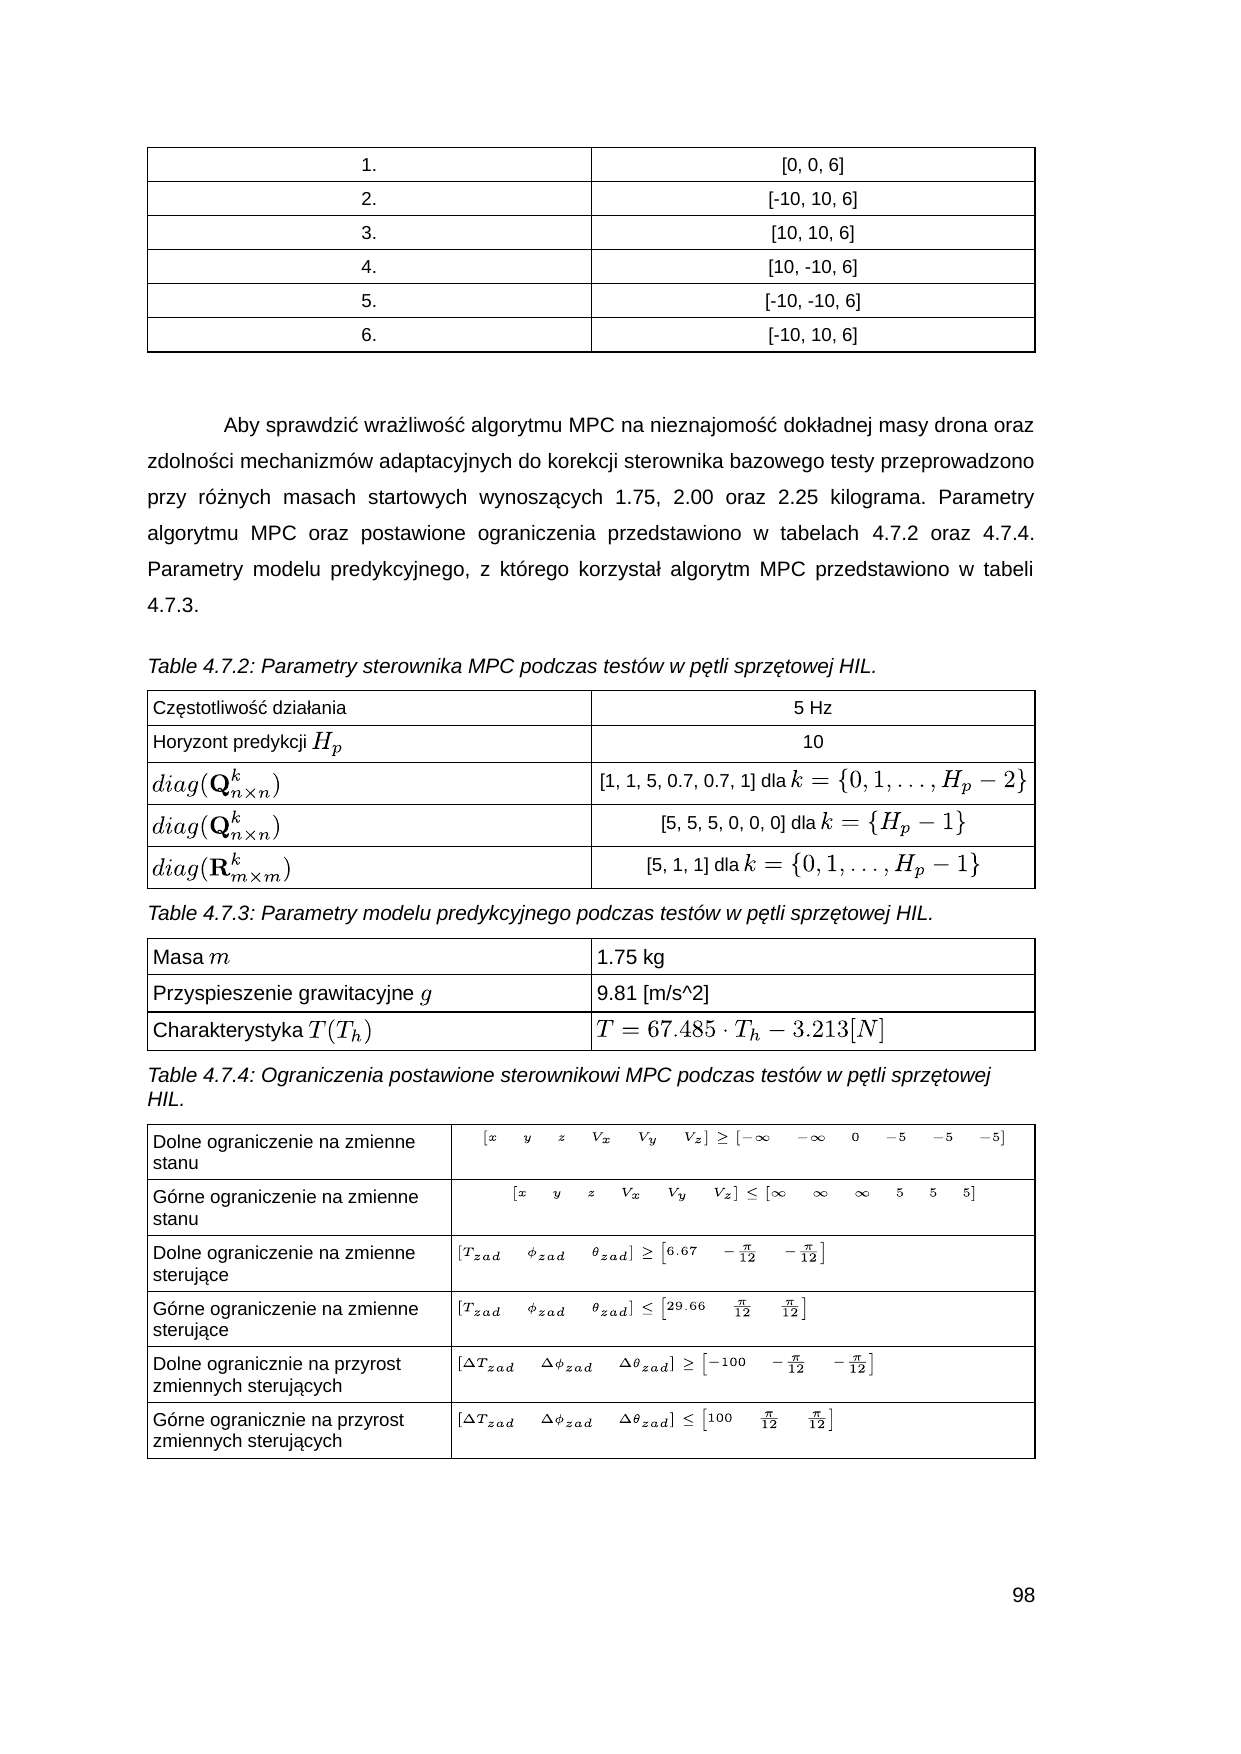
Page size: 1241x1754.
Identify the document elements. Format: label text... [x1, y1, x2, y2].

table_cell [452, 1347, 1034, 1402]
table_cell [452, 1180, 1034, 1235]
table_cell Górne ogranicznie na przyrost zmiennych sterujących [148, 1403, 451, 1457]
table_cell 5. [148, 284, 591, 317]
table_cell [0, 0, 6] [592, 148, 1034, 181]
table_cell [148, 805, 591, 846]
table_cell [148, 847, 591, 888]
table_header [452, 1125, 1034, 1179]
table_cell Dolne ogranicznie na przyrost zmiennych sterujących [148, 1347, 451, 1402]
table_cell 10 [592, 726, 1034, 762]
table_header 1.75 kg [592, 939, 1034, 974]
table_cell 6. [148, 318, 591, 351]
text Aby sprawdzić wrażliwość algorytmu MPC na nieznajomość dokładnej masy drona oraz zdolności mechanizmów adaptacyjnych do korekcji sterownika bazowego testy przeprowadzono przy różnych masach startowych wynoszących 1.75, 2.00 oraz 2.25 kilograma. Parametry algorytmu MPC oraz postawione ograniczenia przedstawiono w tabelach 4.7.2 oraz 4.7.4. Parametry modelu predykcyjnego, z którego korzystał algorytm MPC przedstawiono w tabeli 4.7.3. [147, 413, 1035, 617]
table_cell [10, 10, 6] [592, 216, 1034, 249]
table_header 5 Hz [592, 691, 1034, 724]
table_cell Dolne ograniczenie na zmienne sterujące [148, 1236, 451, 1291]
table_cell Górne ograniczenie na zmienne sterujące [148, 1292, 451, 1346]
table_cell [5, 1, 1] dla [592, 847, 1034, 888]
table_cell [148, 763, 591, 804]
table_cell 2. [148, 182, 591, 215]
table_cell [-10, 10, 6] [592, 318, 1034, 351]
table_cell [452, 1292, 1034, 1346]
table_cell Przyspieszenie grawitacyjne [148, 975, 591, 1011]
table_cell [-10, -10, 6] [592, 284, 1034, 317]
table_cell 1. [148, 148, 591, 181]
table_cell [-10, 10, 6] [592, 182, 1034, 215]
table_cell 4. [148, 250, 591, 283]
table_cell Horyzont predykcji [148, 726, 591, 762]
table_cell 3. [148, 216, 591, 249]
text Table 4.7.4: Ograniczenia postawione sterownikowi MPC podczas testów w pętli sprzętowej HIL. [147, 1063, 1035, 1111]
table_header Częstotliwość działania [148, 691, 591, 724]
table_cell 9.81 [m/s^2] [592, 975, 1034, 1011]
text Table 4.7.2: Parametry sterownika MPC podczas testów w pętli sprzętowej HIL. [147, 654, 1035, 678]
table_cell [452, 1236, 1034, 1291]
table_cell [5, 5, 5, 0, 0, 0] dla [592, 805, 1034, 846]
table_header Dolne ograniczenie na zmienne stanu [148, 1125, 451, 1179]
text Table 4.7.3: Parametry modelu predykcyjnego podczas testów w pętli sprzętowej HIL. [147, 901, 1035, 925]
table_cell [10, -10, 6] [592, 250, 1034, 283]
table_cell [592, 1013, 1034, 1050]
table_header Masa [148, 939, 591, 974]
table_cell [452, 1403, 1034, 1457]
table_cell Górne ograniczenie na zmienne stanu [148, 1180, 451, 1235]
table_cell [1, 1, 5, 0.7, 0.7, 1] dla [592, 763, 1034, 804]
table_cell Charakterystyka [148, 1013, 591, 1050]
